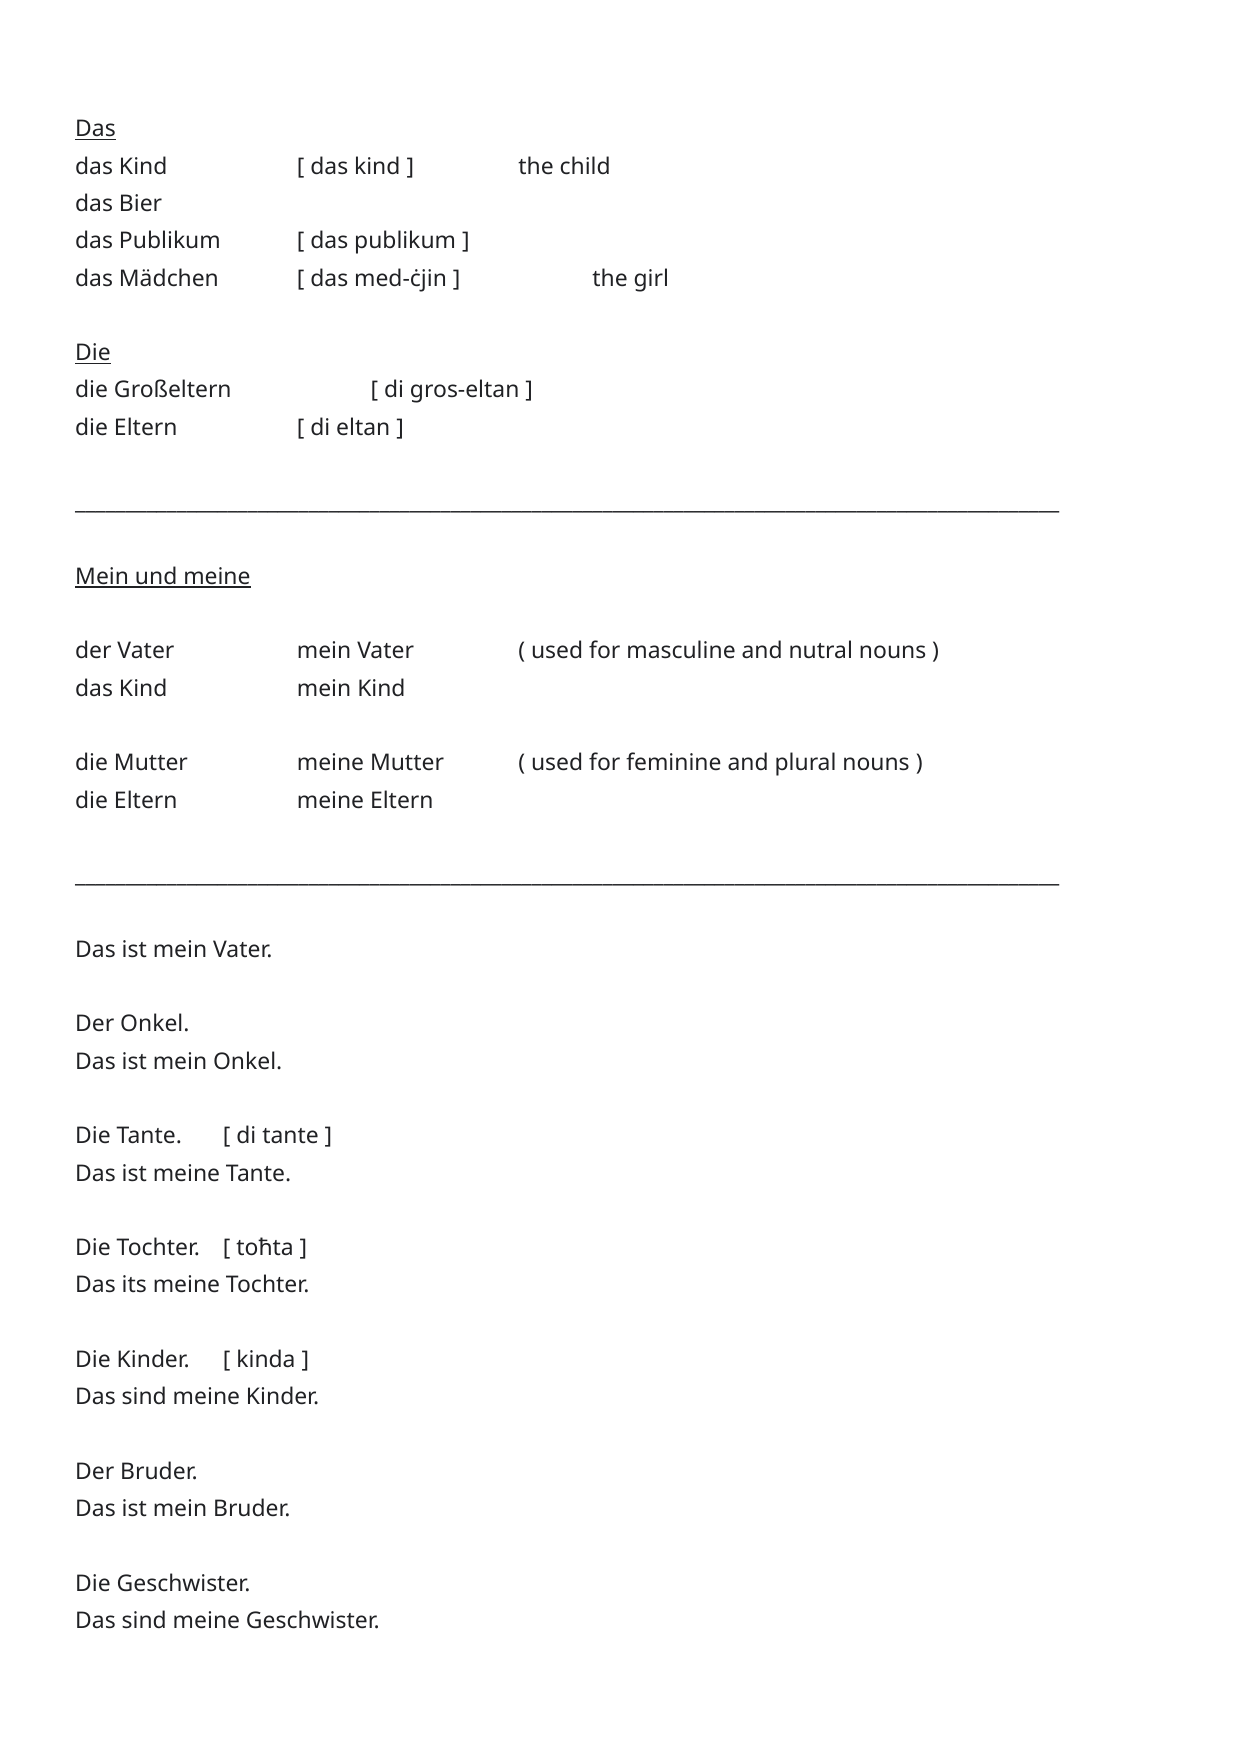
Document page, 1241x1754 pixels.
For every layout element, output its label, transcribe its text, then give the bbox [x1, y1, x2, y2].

text Das ist meine Tante. [75, 1156, 1165, 1188]
text Die Kinder. [ kinda ] [75, 1343, 1165, 1374]
text _________________________________________________________________________________________________ [75, 858, 1165, 889]
text Die Tochter. [ toħta ] [75, 1231, 1165, 1262]
text _________________________________________________________________________________________________ [75, 485, 1165, 516]
text Die [75, 336, 1165, 367]
text das Publikum [ das publikum ] [75, 224, 1165, 255]
text Der Bruder. [75, 1455, 1165, 1486]
text Die Geschwister. [75, 1567, 1165, 1598]
text Das [75, 112, 1165, 143]
text das Kind mein Kind [75, 672, 1165, 703]
text Das sind meine Geschwister. [75, 1604, 1165, 1635]
text das Mädchen [ das med-ċjin ] the girl [75, 261, 1165, 293]
text Das ist mein Vater. [75, 933, 1165, 964]
text das Kind [ das kind ] the child [75, 149, 1165, 181]
text Die Tante. [ di tante ] [75, 1119, 1165, 1150]
text Das ist mein Onkel. [75, 1044, 1165, 1076]
text Das ist mein Bruder. [75, 1492, 1165, 1523]
text Das its meine Tochter. [75, 1268, 1165, 1299]
text das Bier [75, 187, 1165, 218]
text die Eltern meine Eltern [75, 783, 1165, 815]
text der Vater mein Vater ( used for masculine and nutral nouns ) [75, 634, 1165, 666]
text Der Onkel. [75, 1007, 1165, 1038]
text die Mutter meine Mutter ( used for feminine and plural nouns ) [75, 746, 1165, 777]
text Das sind meine Kinder. [75, 1380, 1165, 1411]
text die Eltern [ di eltan ] [75, 411, 1165, 442]
text Mein und meine [75, 560, 1165, 591]
text die Großeltern [ di gros-eltan ] [75, 373, 1165, 404]
